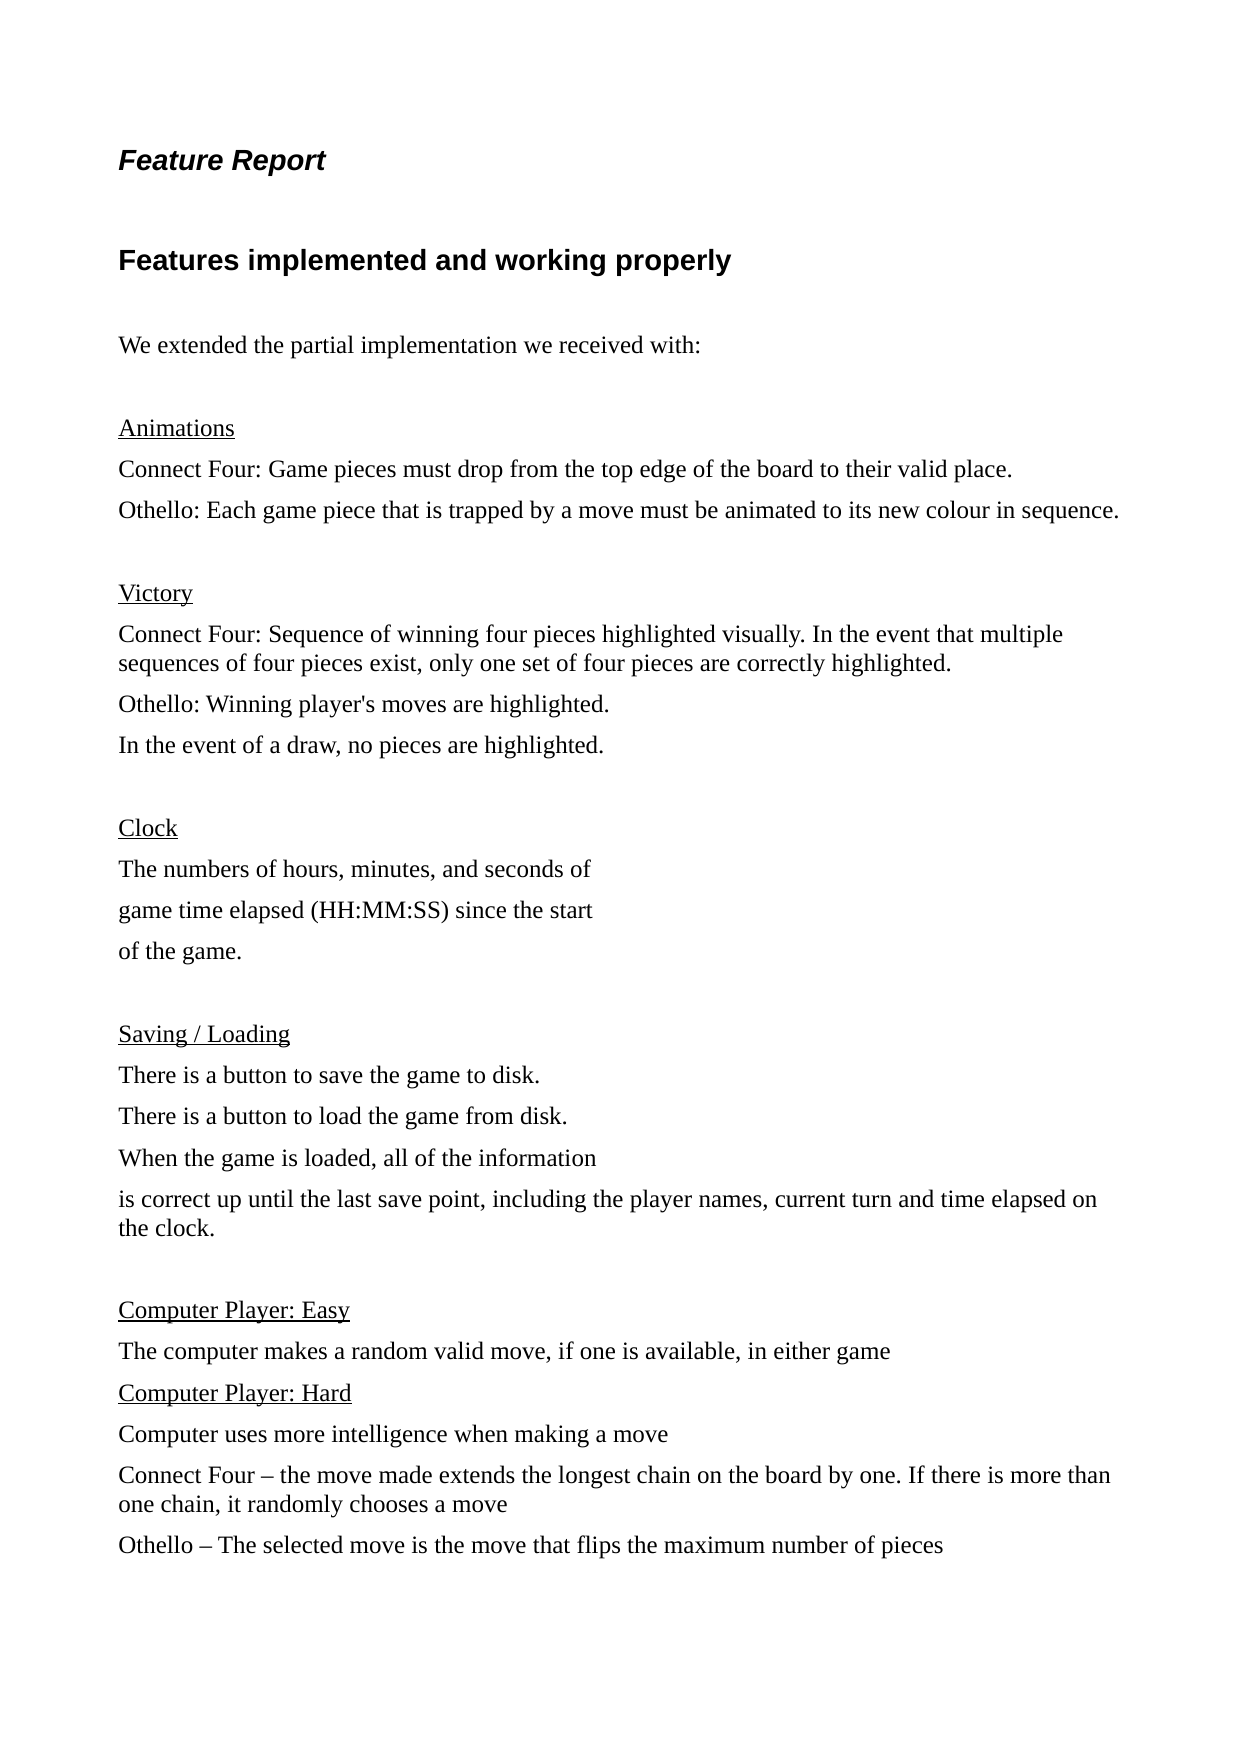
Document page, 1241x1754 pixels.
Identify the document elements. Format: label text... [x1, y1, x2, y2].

text There is a button to load the game from disk. [118, 1101, 1122, 1130]
text Computer uses more intelligence when making a move [118, 1419, 1122, 1448]
text Connect Four: Game pieces must drop from the top edge of the board to their valid place. [118, 454, 1122, 483]
text Computer Player: Easy [118, 1295, 1122, 1324]
text We extended the partial implementation we received with: [118, 330, 1122, 359]
text There is a button to save the game to disk. [118, 1060, 1122, 1089]
subtitle Features implemented and working properly [118, 243, 1122, 276]
text Othello – The selected move is the move that flips the maximum number of pieces [118, 1530, 1122, 1559]
text Connect Four – the move made extends the longest chain on the board by one. If there is more than one chain, it randomly chooses a move [118, 1460, 1122, 1518]
text When the game is loaded, all of the information [118, 1143, 1122, 1171]
text game time elapsed (HH:MM:SS) since the start [118, 895, 1122, 924]
text Clock [118, 813, 1122, 841]
subtitle Feature Report [118, 143, 1122, 177]
text Othello: Each game piece that is trapped by a move must be animated to its new colour in sequence. [118, 495, 1122, 524]
text Victory [118, 578, 1122, 606]
text Connect Four: Sequence of winning four pieces highlighted visually. In the event that multiple sequences of four pieces exist, only one set of four pieces are correctly highlighted. [118, 619, 1122, 676]
text Othello: Winning player's moves are highlighted. [118, 689, 1122, 718]
text The numbers of hours, minutes, and seconds of [118, 854, 1122, 883]
text is correct up until the last save point, including the player names, current turn and time elapsed on the clock. [118, 1184, 1122, 1241]
text Computer Player: Hard [118, 1378, 1122, 1406]
text Animations [118, 413, 1122, 441]
text of the game. [118, 936, 1122, 965]
text The computer makes a random valid move, if one is available, in either game [118, 1336, 1122, 1365]
text In the event of a draw, no pieces are highlighted. [118, 730, 1122, 759]
text Saving / Loading [118, 1019, 1122, 1048]
